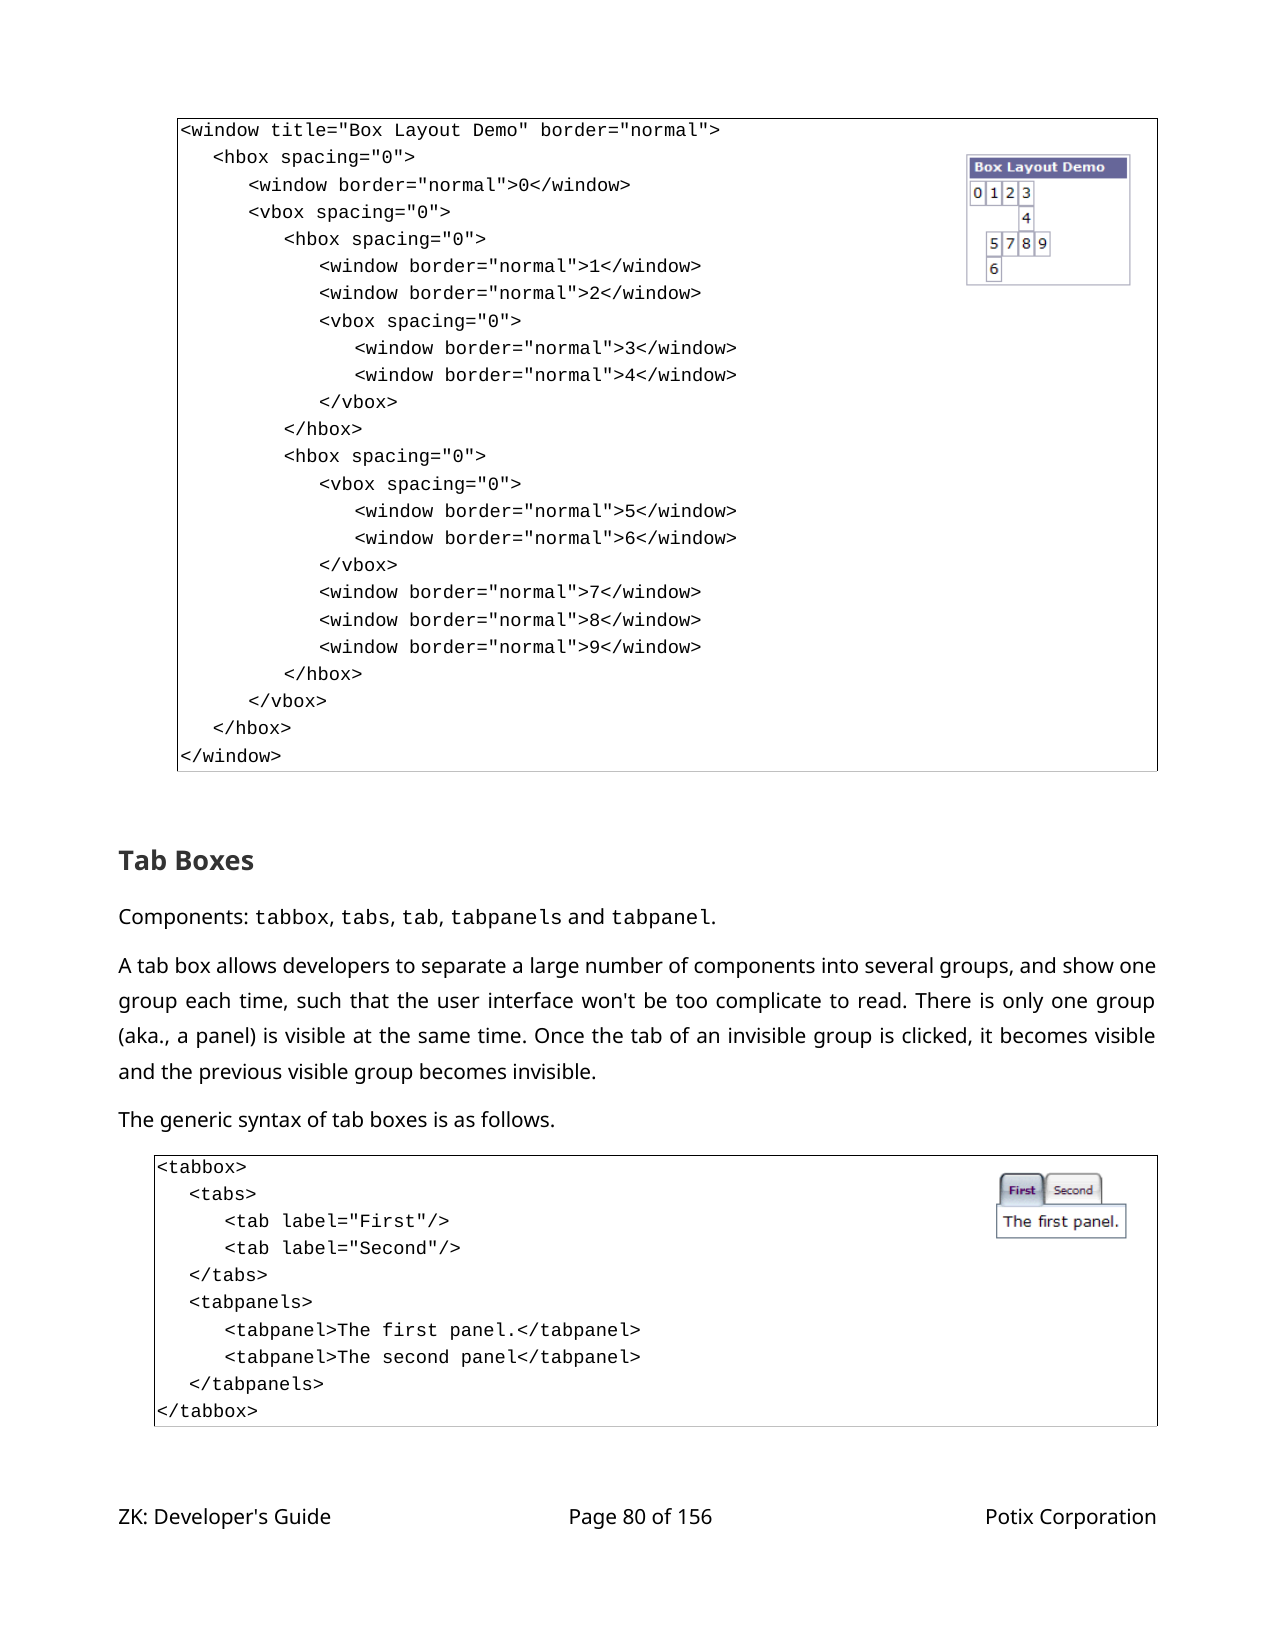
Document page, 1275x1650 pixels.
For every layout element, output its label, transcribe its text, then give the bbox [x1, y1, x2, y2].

text <tab label="Second"/> [155, 1236, 1157, 1260]
picture [964, 152, 1133, 289]
text <tabbox> [155, 1156, 1157, 1179]
text </tabpanels> [155, 1372, 1157, 1396]
text <tabpanel>The first panel.</tabpanel> [155, 1318, 1157, 1342]
text <window border="normal">3</window> [178, 336, 1157, 360]
picture [995, 1170, 1130, 1242]
text <hbox spacing="0"> [178, 227, 964, 251]
text </window> [178, 743, 1157, 771]
text <tabpanel>The second panel</tabpanel> [155, 1345, 1157, 1369]
text <window title="Box Layout Demo" border="normal"> [178, 119, 1157, 142]
text Components: tabbox, tabs, tab, tabpanels and tabpanel. [118, 902, 1157, 931]
text </tabbox> [155, 1399, 1157, 1426]
text </hbox> [178, 662, 1157, 686]
text [1130, 1182, 1157, 1206]
text </vbox> [178, 390, 1157, 414]
text <window border="normal">4</window> [178, 363, 1157, 387]
text [1133, 227, 1157, 251]
text <window border="normal">8</window> [178, 607, 1157, 632]
text <hbox spacing="0"> [178, 444, 1157, 469]
text </hbox> [178, 417, 1157, 441]
text <vbox spacing="0"> [178, 472, 1157, 496]
text <tab label="First"/> [155, 1209, 995, 1233]
text </hbox> [178, 716, 1157, 741]
text <window border="normal">9</window> [178, 635, 1157, 659]
text <hbox spacing="0"> [178, 145, 1157, 169]
text <tabpanels> [155, 1290, 1157, 1315]
text The generic syntax of tab boxes is as follows. [118, 1106, 1157, 1134]
text <vbox spacing="0"> [178, 200, 964, 224]
text A tab box allows developers to separate a large number of components into several groups, and show one group each time, such that the user interface won't be too complicate to read. There is only one group (aka., a panel) is visible at the same time. Once the tab of an invisible group is clicked, it becomes visible and the previous visible group becomes invisible. [118, 951, 1157, 1085]
text [1133, 200, 1157, 224]
text </tabs> [155, 1263, 1157, 1287]
text </vbox> [178, 553, 1157, 577]
text <window border="normal">6</window> [178, 526, 1157, 550]
text <vbox spacing="0"> [178, 308, 1157, 333]
text <window border="normal">1</window> [178, 254, 964, 278]
text <window border="normal">2</window> [178, 281, 1157, 306]
text <window border="normal">7</window> [178, 580, 1157, 604]
text <window border="normal">0</window> [178, 172, 964, 197]
text <tabs> [155, 1182, 995, 1206]
text <window border="normal">5</window> [178, 499, 1157, 523]
text </vbox> [178, 689, 1157, 713]
subtitle Tab Boxes [118, 842, 1157, 878]
text [1130, 1209, 1157, 1233]
